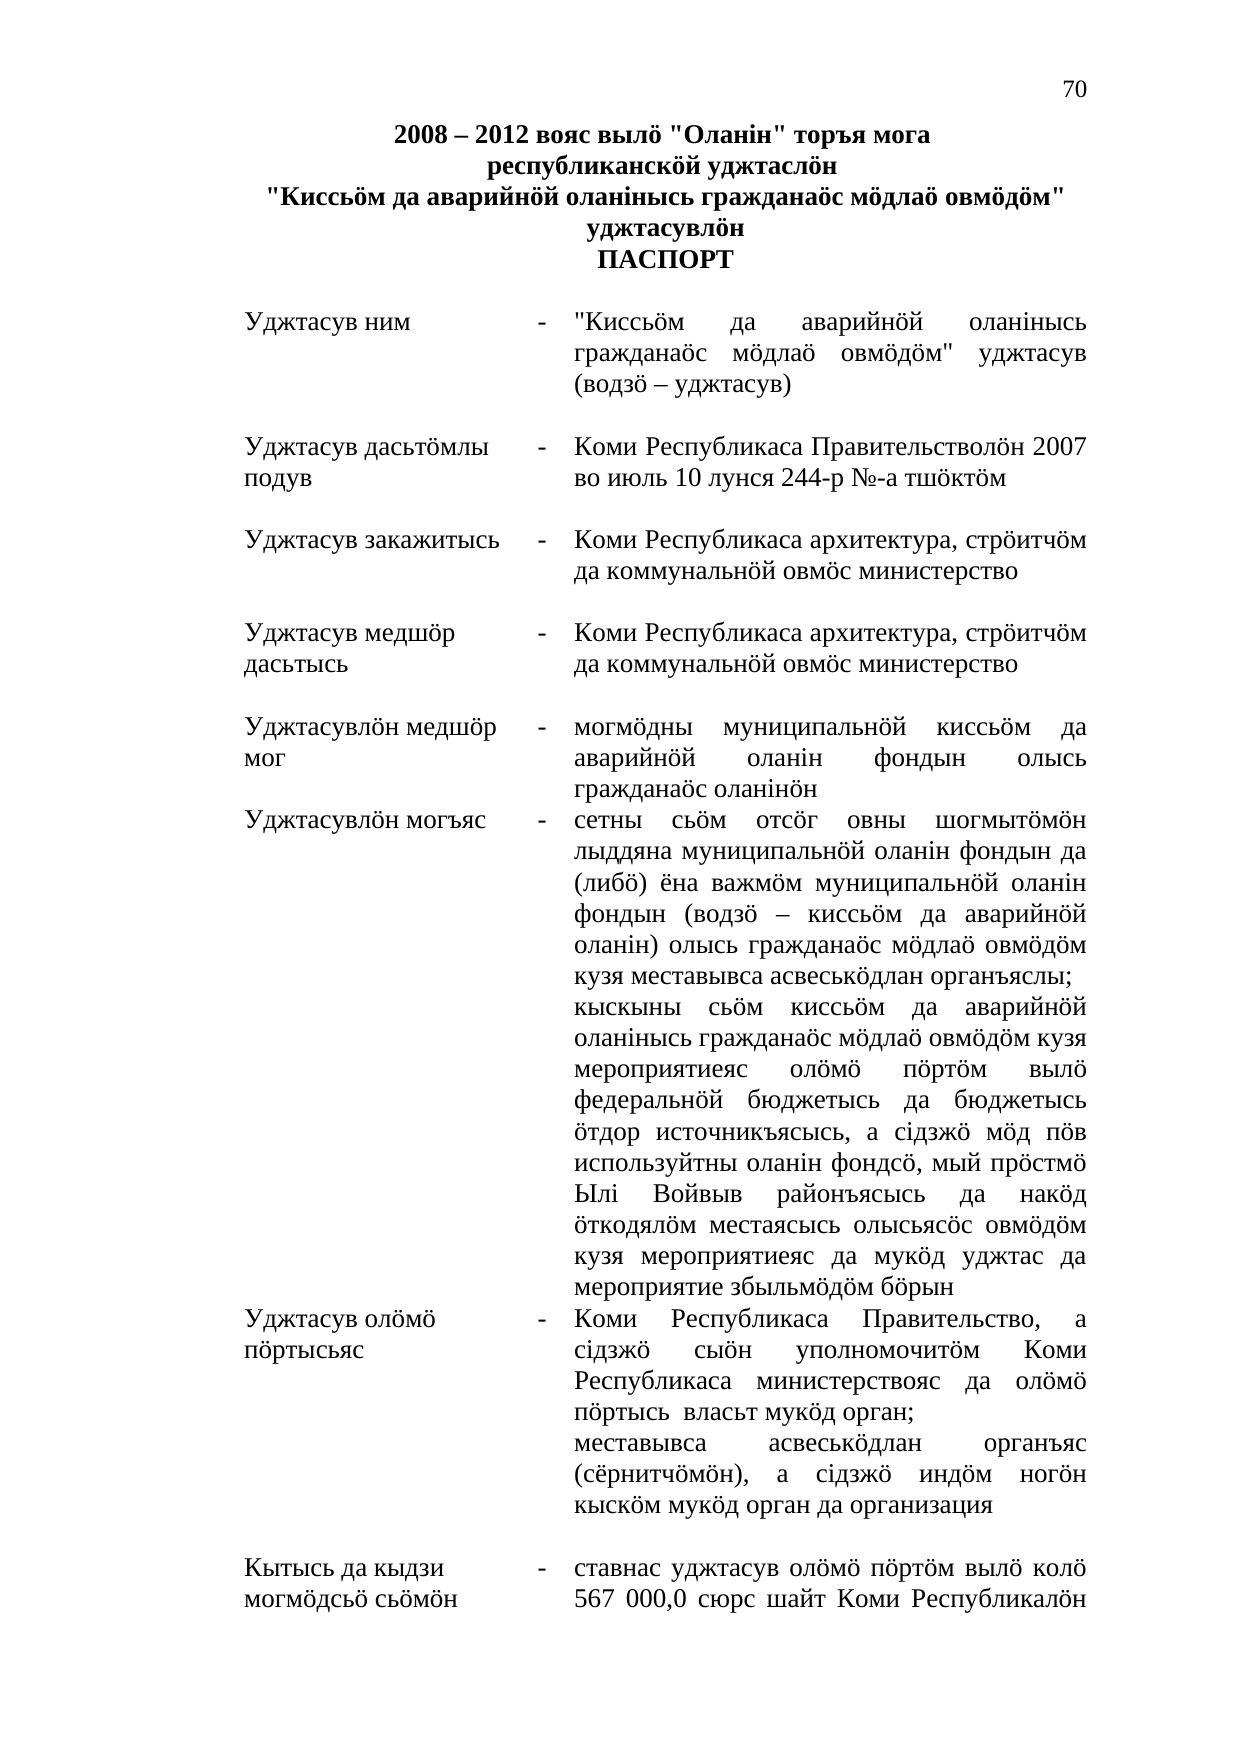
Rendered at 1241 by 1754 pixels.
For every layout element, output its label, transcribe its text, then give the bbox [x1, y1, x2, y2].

table_cell Уджтасув закажитысь [233, 523, 521, 616]
table_cell Коми Республикаса архитектура, стрöитчöм да коммунальнöй овмöс министерство [563, 616, 1098, 710]
table_cell Коми Республикаса архитектура, стрöитчöм да коммунальнöй овмöс министерство [563, 523, 1098, 616]
table_cell - [521, 616, 563, 710]
table_cell - [521, 710, 563, 803]
table_cell сетны сьöм отсöг овны шогмытöмöн лыддяна муниципальнöй оланін фондын да (либö) ёна важмöм муниципальнöй оланін фондын (водзö – киссьöм да аварийнöй оланін) олысь гражданаöс мöдлаö овмöдöм кузя меставывса асвеськöдлан органъяслы; кыскыны сьöм киссьöм да аварийнöй оланінысь гражданаöс мöдлаö овмöдöм кузя мероприятиеяс олöмö пöртöм вылö федеральнöй бюджетысь да бюджетысь öтдор источникъясысь, а сідзжö мöд пöв используйтны оланін фондсö, мый прöстмö Ылі Войвыв районъясысь да накöд öткодялöм местаясысь олысьясöс овмöдöм кузя мероприятиеяс да мукöд уджтас да мероприятие збыльмöдöм бöрын [563, 803, 1098, 1302]
table_cell Уджтасувлöн медшöр мог [233, 710, 521, 803]
table_cell - [521, 1302, 563, 1551]
table_header - [521, 305, 563, 429]
text 2008 – 2012 вояс вылö "Оланін" торъя мога [244, 118, 1087, 149]
text республиканскöй уджтаслöн [244, 149, 1087, 180]
table_cell Коми Республикаса Правительство, а сідзжö сыöн уполномочитöм Коми Республикаса министерствояс да олöмö пöртысь власьт мукöд орган; меставывса асвеськöдлан органъяс (сёрнитчöмöн), а сідзжö индöм ногöн кыскöм мукöд орган да организация [563, 1302, 1098, 1551]
table_cell Уджтасув дасьтöмлы подув [233, 430, 521, 523]
text ПАСПОРТ [244, 243, 1087, 274]
text "Киссьöм да аварийнöй оланінысь гражданаöс мöдлаö овмöдöм" уджтасувлöн [244, 180, 1087, 243]
table_cell могмöдны муниципальнöй киссьöм да аварийнöй оланін фондын олысь гражданаöс оланінöн [563, 710, 1098, 803]
table_cell - [521, 430, 563, 523]
table_header "Киссьöм да аварийнöй оланінысь гражданаöс мöдлаö овмöдöм" уджтасув (водзö – уджтасув) [563, 305, 1098, 429]
table_cell - [521, 803, 563, 1302]
table_cell Уджтасувлöн могъяс [233, 803, 521, 1302]
table_header Уджтасув ним [233, 305, 521, 429]
table_cell ставнас уджтасув олöмö пöртöм вылö колö 567 000,0 сюрс шайт Коми Республикалöн [563, 1551, 1098, 1613]
table_cell Уджтасув олöмö пöртысьяс [233, 1302, 521, 1551]
table_cell - [521, 523, 563, 616]
table_cell Уджтасув медшöр дасьтысь [233, 616, 521, 710]
table_cell Коми Республикаса Правительстволöн 2007 во июль 10 лунся 244-р №-а тшöктöм [563, 430, 1098, 523]
table_cell - [521, 1551, 563, 1613]
table_cell Кытысь да кыдзи могмöдсьö сьöмöн [233, 1551, 521, 1613]
